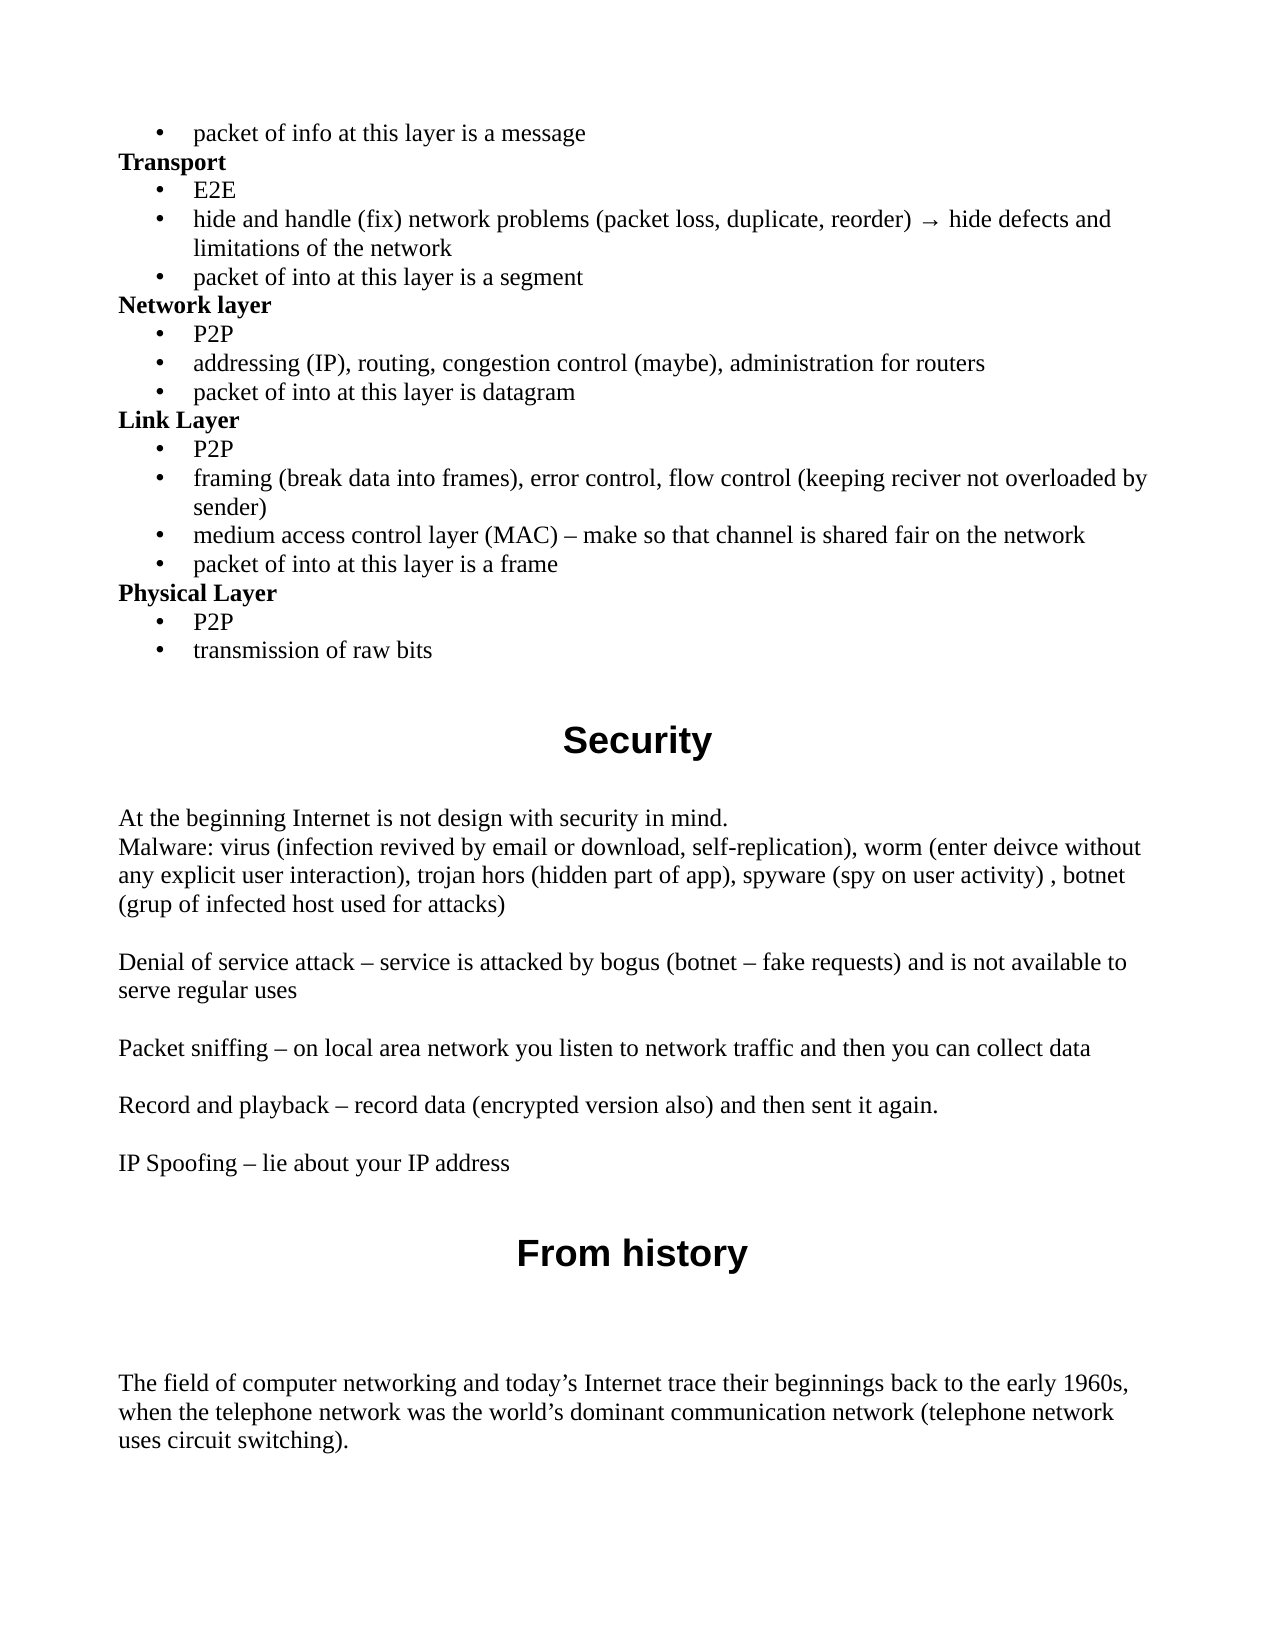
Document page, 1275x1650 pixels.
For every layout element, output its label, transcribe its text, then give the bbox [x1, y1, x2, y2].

list transmission of raw bits [156, 636, 1157, 664]
list packet of into at this layer is datagram [156, 377, 1157, 406]
list addressing (IP), routing, congestion control (maybe), administration for routers [156, 348, 1157, 377]
text Network layer [118, 291, 1157, 319]
text Malware: virus (infection revived by email or download, self-replication), worm (enter deivce without any explicit user interaction), trojan hors (hidden part of app), spyware (spy on user activity) , botnet (grup of infected host used for attacks) [118, 832, 1157, 918]
list packet of into at this layer is a segment [156, 262, 1157, 291]
text Link Layer [118, 406, 1157, 434]
list P2P [156, 607, 1157, 636]
list packet of into at this layer is a frame [156, 549, 1157, 578]
text Transport [118, 147, 1157, 176]
list P2P [156, 319, 1157, 348]
text Physical Layer [118, 578, 1157, 607]
list hide and handle (fix) network problems (packet loss, duplicate, reorder) → hide defects and limitations of the network [156, 204, 1157, 262]
text Denial of service attack – service is attacked by bogus (botnet – fake requests) and is not available to serve regular uses [118, 947, 1157, 1004]
list framing (break data into frames), error control, flow control (keeping reciver not overloaded by sender) [156, 463, 1157, 521]
text IP Spoofing – lie about your IP address [118, 1148, 1157, 1177]
text At the beginning Internet is not design with security in mind. [118, 803, 1157, 832]
text Record and playback – record data (encrypted version also) and then sent it again. [118, 1091, 1157, 1119]
text Packet sniffing – on local area network you listen to network traffic and then you can collect data [118, 1033, 1157, 1062]
text The field of computer networking and today’s Internet trace their beginnings back to the early 1960s, when the telephone network was the world’s dominant communication network (telephone network uses circuit switching). [118, 1368, 1157, 1454]
list medium access control layer (MAC) – make so that channel is shared fair on the network [156, 521, 1157, 549]
list packet of info at this layer is a message [156, 118, 1157, 147]
subtitle Security [118, 718, 1157, 762]
list E2E [156, 176, 1157, 204]
list P2P [156, 434, 1157, 463]
subtitle From history [118, 1231, 1157, 1274]
